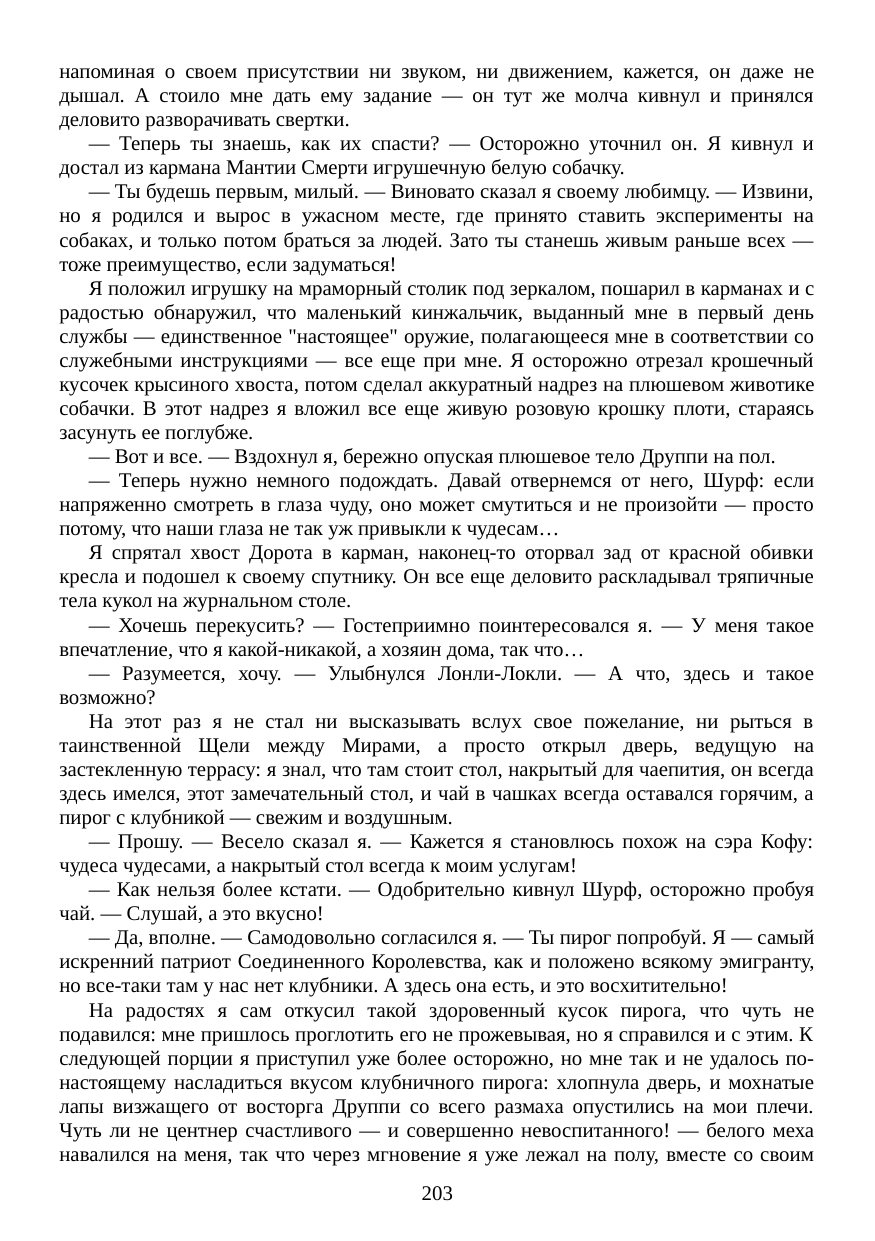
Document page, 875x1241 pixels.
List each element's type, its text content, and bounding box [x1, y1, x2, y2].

text — Вот и все. — Вздохнул я, бережно опуская плюшевое тело Друппи на пол. [59, 444, 815, 468]
text Я положил игрушку на мраморный столик под зеркалом, пошарил в карманах и с радостью обнаружил, что маленький кинжальчик, выданный мне в первый день службы — единственное "настоящее" оружие, полагающееся мне в соответствии со служебными инструкциями — все еще при мне. Я осторожно отрезал крошечный кусочек крысиного хвоста, потом сделал аккуратный надрез на плюшевом животике собачки. В этот надрез я вложил все еще живую розовую крошку плоти, стараясь засунуть ее поглубже. [59, 276, 815, 444]
text — Прошу. — Весело сказал я. — Кажется я становлюсь похож на сэра Кофу: чудеса чудесами, а накрытый стол всегда к моим услугам! [59, 829, 815, 877]
text — Как нельзя более кстати. — Одобрительно кивнул Шурф, осторожно пробуя чай. — Слушай, а это вкусно! [59, 877, 815, 925]
text На радостях я сам откусил такой здоровенный кусок пирога, что чуть не подавился: мне пришлось проглотить его не прожевывая, но я справился и с этим. К следующей порции я приступил уже более осторожно, но мне так и не удалось по-настоящему насладиться вкусом клубничного пирога: хлопнула дверь, и мохнатые лапы визжащего от восторга Друппи со всего размаха опустились на мои плечи. Чуть ли не центнер счастливого — и совершенно невоспитанного! — белого меха навалился на меня, так что через мгновение я уже лежал на полу, вместе со своим [59, 997, 815, 1166]
text — Теперь ты знаешь, как их спасти? — Осторожно уточнил он. Я кивнул и достал из кармана Мантии Смерти игрушечную белую собачку. [59, 131, 815, 179]
text — Да, вполне. — Самодовольно согласился я. — Ты пирог попробуй. Я — самый искренний патриот Соединенного Королевства, как и положено всякому эмигранту, но все-таки там у нас нет клубники. А здесь она есть, и это восхитительно! [59, 925, 815, 997]
text напоминая о своем присутствии ни звуком, ни движением, кажется, он даже не дышал. А стоило мне дать ему задание — он тут же молча кивнул и принялся деловито разворачивать свертки. [59, 59, 815, 131]
text Я спрятал хвост Дорота в карман, наконец-то оторвал зад от красной обивки кресла и подошел к своему спутнику. Он все еще деловито раскладывал тряпичные тела кукол на журнальном столе. [59, 540, 815, 612]
text — Разумеется, хочу. — Улыбнулся Лонли-Локли. — А что, здесь и такое возможно? [59, 661, 815, 709]
text На этот раз я не стал ни высказывать вслух свое пожелание, ни рыться в таинственной Щели между Мирами, а просто открыл дверь, ведущую на застекленную террасу: я знал, что там стоит стол, накрытый для чаепития, он всегда здесь имелся, этот замечательный стол, и чай в чашках всегда оставался горячим, а пирог с клубникой — свежим и воздушным. [59, 709, 815, 829]
text — Теперь нужно немного подождать. Давай отвернемся от него, Шурф: если напряженно смотреть в глаза чуду, оно может смутиться и не произойти — просто потому, что наши глаза не так уж привыкли к чудесам… [59, 468, 815, 540]
text — Хочешь перекусить? — Гостеприимно поинтересовался я. — У меня такое впечатление, что я какой-никакой, а хозяин дома, так что… [59, 612, 815, 661]
text — Ты будешь первым, милый. — Виновато сказал я своему любимцу. — Извини, но я родился и вырос в ужасном месте, где принято ставить эксперименты на собаках, и только потом браться за людей. Зато ты станешь живым раньше всех — тоже преимущество, если задуматься! [59, 179, 815, 276]
